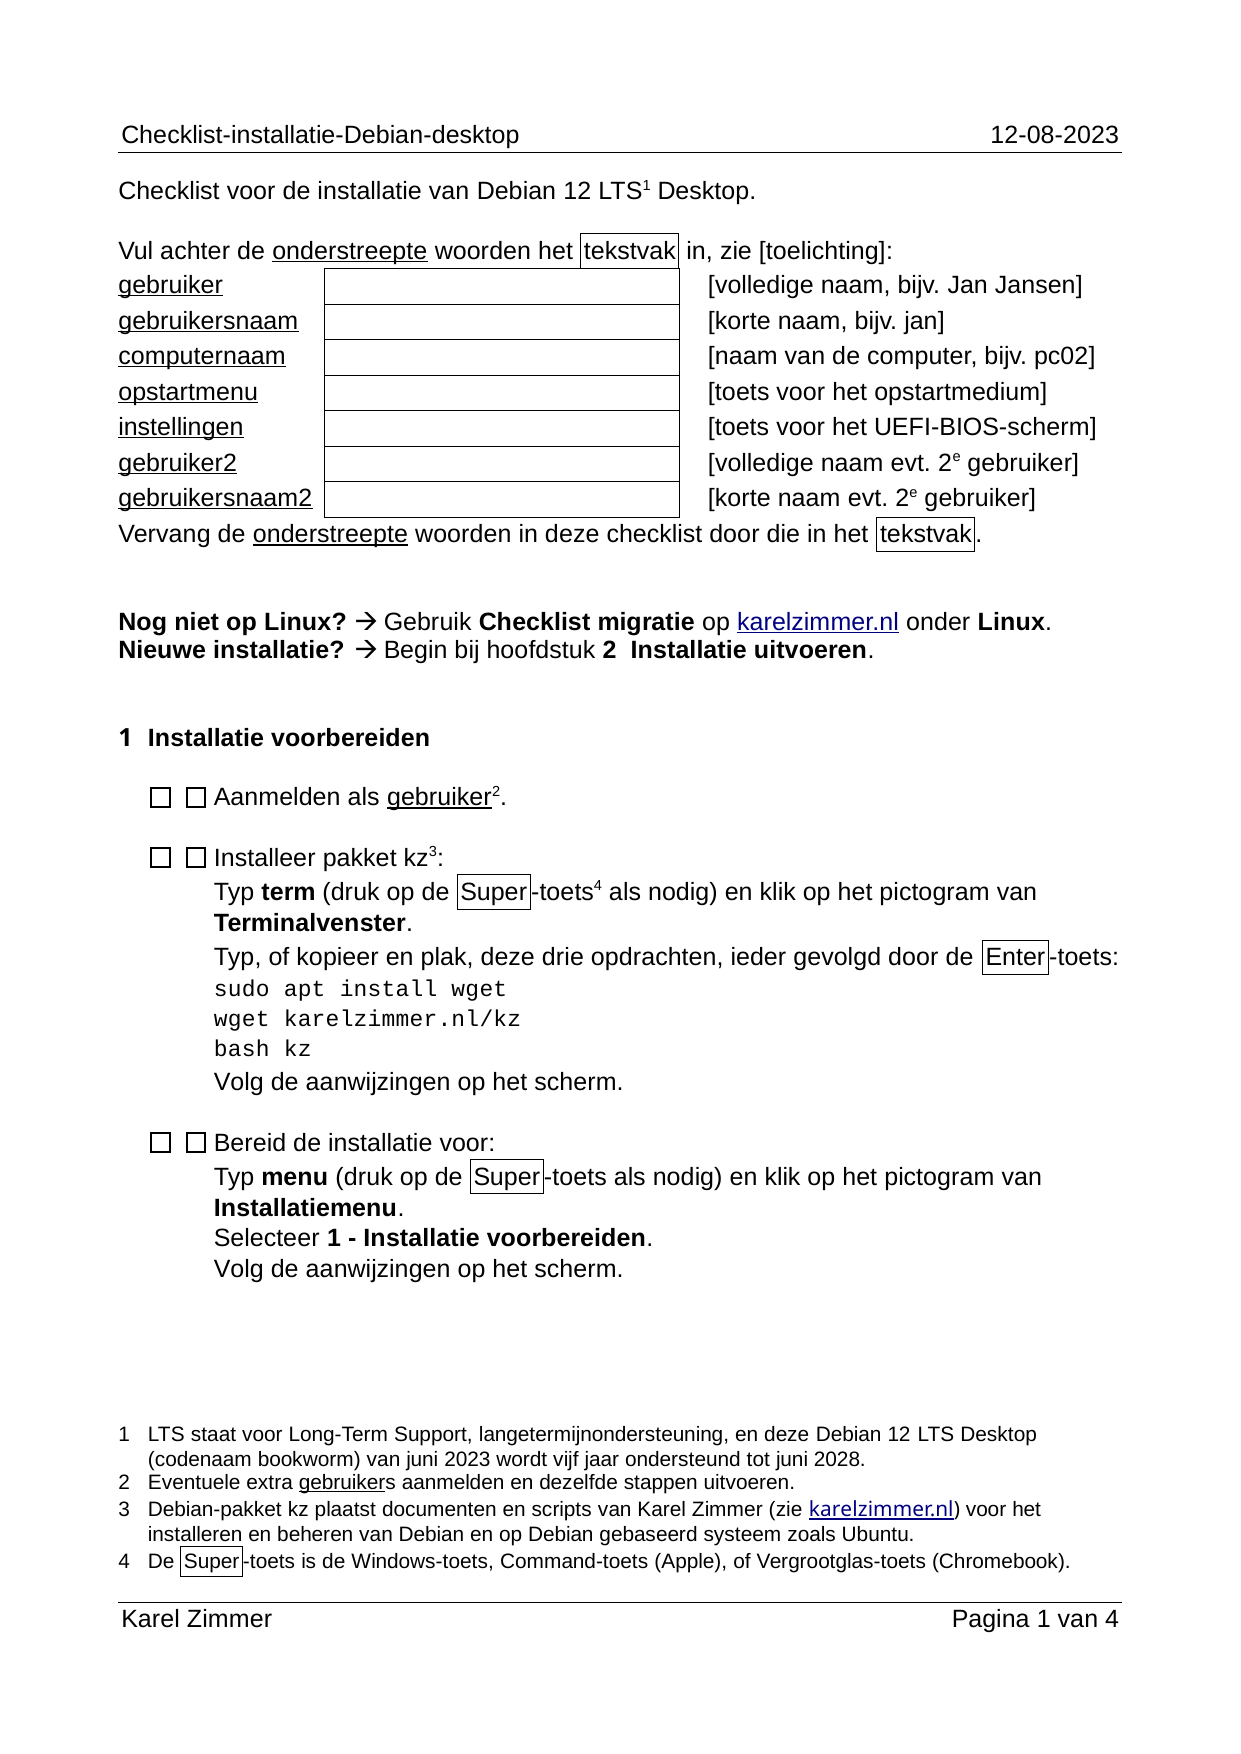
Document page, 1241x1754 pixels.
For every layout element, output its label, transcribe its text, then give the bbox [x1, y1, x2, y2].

table_cell [177, 1223, 213, 1253]
text [toets voor het UEFI-BIOS-scherm] [680, 410, 1122, 446]
table_cell [142, 939, 177, 976]
table_cell [177, 1036, 213, 1067]
table_cell [142, 1067, 177, 1097]
table_cell [177, 1067, 213, 1097]
table_cell [177, 1006, 213, 1036]
table_cell [118, 1223, 142, 1253]
table_cell [142, 1158, 177, 1223]
table_cell [142, 1128, 177, 1158]
table_cell [142, 1097, 177, 1127]
text gebruiker [118, 268, 324, 304]
table_cell [142, 976, 177, 1006]
list Installatie voorbereiden [118, 720, 1122, 754]
table_cell [118, 873, 142, 938]
table_cell Volg de aanwijzingen op het scherm. [213, 1067, 1122, 1097]
text . [975, 517, 1122, 552]
table_cell Bereid de installatie voor: [213, 1128, 1122, 1158]
text gebruiker2 [118, 446, 324, 481]
table_header Aanmelden als gebruiker. [213, 782, 1122, 812]
table_cell [118, 1006, 142, 1036]
table_cell [177, 873, 213, 938]
table_cell Selecteer 1 - Installatie voorbereiden. [213, 1223, 1122, 1253]
text Vul achter de ONDERSTREEPTE woorden het [118, 233, 580, 268]
text in, zie [toelichting]: [679, 233, 1122, 268]
table_cell [118, 843, 142, 873]
text gebruikersnaam2 [118, 481, 324, 517]
table_cell [118, 1067, 142, 1097]
table_cell [213, 813, 1122, 843]
table_cell [142, 873, 177, 938]
table_cell [118, 939, 142, 976]
text [naam van de computer, bijv. pc02] [680, 339, 1122, 375]
table_cell bash kz [213, 1036, 1122, 1067]
table_cell [142, 1254, 177, 1284]
table_cell [118, 1128, 142, 1158]
text Nieuwe installatie?  Begin bij hoofdstuk 2 Installatie uitvoeren. [118, 636, 1122, 664]
text [volledige naam, bijv. Jan Jansen] [680, 268, 1122, 304]
table_cell Typ, of kopieer en plak, deze drie opdrachten, ieder gevolgd door de Enter-toets: [213, 939, 1122, 976]
table_cell [177, 976, 213, 1006]
table_cell Volg de aanwijzingen op het scherm. [213, 1254, 1122, 1284]
table_header [177, 782, 213, 812]
text LTS staat voor Long-Term Support, langetermijnondersteuning, en deze Debian 12 LTS Desktop (codenaam bookworm) van juni 2023 wordt vijf jaar ondersteund tot juni 2028. [118, 1419, 1122, 1471]
table_cell sudo apt install wget [213, 976, 1122, 1006]
table_cell [142, 843, 177, 873]
text gebruikersnaam [118, 304, 324, 339]
table_cell [142, 1006, 177, 1036]
table_cell [118, 1036, 142, 1067]
text [korte naam evt. 2e gebruiker] [680, 481, 1122, 517]
table_header [142, 782, 177, 812]
text [korte naam, bijv. jan] [680, 304, 1122, 339]
table_cell [177, 939, 213, 976]
table_cell [213, 1097, 1122, 1127]
table_cell wget karelzimmer.nl/kz [213, 1006, 1122, 1036]
table_cell [142, 1036, 177, 1067]
table_cell [177, 843, 213, 873]
table_cell [142, 1223, 177, 1253]
table_cell [177, 813, 213, 843]
table_header [118, 782, 142, 812]
table_cell [142, 813, 177, 843]
text Checklist voor de installatie van Debian 12 LTS Desktop. [118, 177, 1122, 205]
table_cell Installeer pakket kz: [213, 843, 1122, 873]
table_cell [118, 813, 142, 843]
text Nog niet op Linux?  Gebruik Checklist migratie op karelzimmer.nl onder Linux. [118, 608, 1122, 636]
table_cell [177, 1097, 213, 1127]
table_cell [118, 1254, 142, 1284]
text tekstvak [877, 518, 974, 551]
text instellingen [118, 410, 324, 446]
table_cell [118, 976, 142, 1006]
table_cell [177, 1158, 213, 1223]
text opstartmenu [118, 375, 324, 410]
text tekstvak [581, 234, 678, 268]
table_cell Typ menu (druk op de Super-toets als nodig) en klik op het pictogram van Installatiemenu. [213, 1158, 1122, 1223]
table_cell Typ term (druk op de Super-toets als nodig) en klik op het pictogram van Terminalvenster. [213, 873, 1122, 938]
table_cell [118, 1097, 142, 1127]
table_cell [118, 1158, 142, 1223]
table_cell [177, 1128, 213, 1158]
text Vervang de ONDERSTREEPTE woorden in deze checklist door die in het [118, 517, 876, 552]
text computernaam [118, 339, 324, 375]
text [toets voor het opstartmedium] [680, 375, 1122, 410]
text [volledige naam evt. 2e gebruiker] [680, 446, 1122, 481]
table_cell [177, 1254, 213, 1284]
